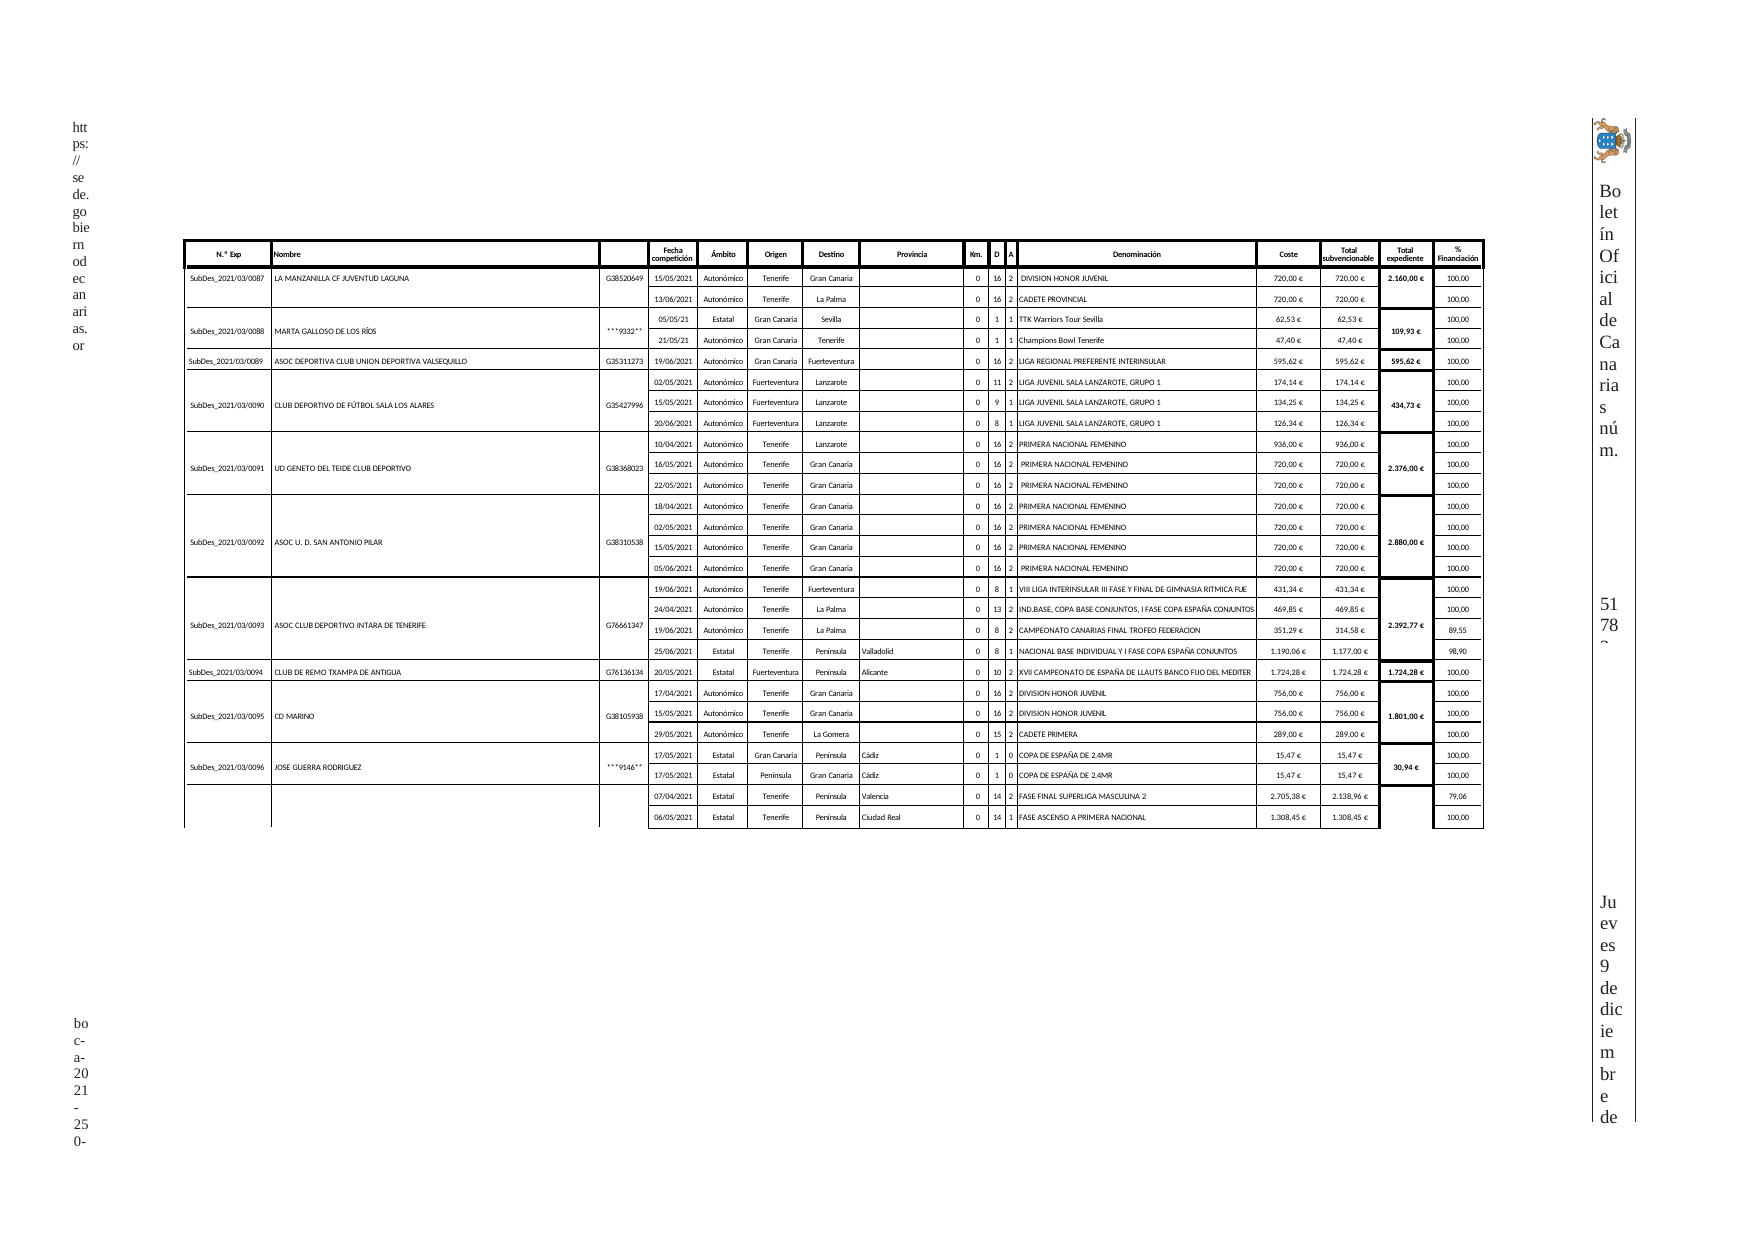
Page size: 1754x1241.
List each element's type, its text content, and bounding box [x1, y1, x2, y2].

table_cell 100,00 [1435, 286, 1483, 307]
table_cell Autonómico [698, 269, 747, 286]
table_cell Tenerife [748, 453, 802, 473]
table_header A [1007, 242, 1016, 265]
table_cell [860, 349, 963, 369]
table_cell 2 [1006, 349, 1017, 369]
table_cell Fuerteventura [803, 578, 859, 597]
table_cell 469,85 € [1321, 598, 1378, 618]
table_cell 1 [1006, 391, 1017, 411]
table_cell DIVISION HONOR JUVENIL [1018, 702, 1256, 721]
table_cell 1.724,28 € [1321, 660, 1378, 680]
table_cell 06/05/2021 [649, 806, 697, 828]
table_cell 15,47 € [1257, 764, 1320, 784]
table_cell La Palma [803, 287, 859, 307]
table_header N.º Exp [186, 242, 270, 265]
table_cell 126,34 € [1321, 412, 1378, 431]
table_cell Autonómico [698, 557, 747, 576]
table_cell Autonómico [698, 370, 747, 390]
table_cell 469,85 € [1257, 598, 1320, 618]
table_cell 0 [964, 495, 988, 514]
table_cell 15/05/2021 [649, 269, 697, 286]
table_cell 47,40 € [1257, 329, 1320, 348]
table_cell [860, 474, 963, 493]
table_cell 0 [964, 660, 988, 680]
table_cell Valladolid [860, 640, 963, 659]
table_cell 16 [989, 269, 1005, 286]
table_cell [599, 785, 648, 828]
table_cell 100,00 [1435, 494, 1483, 514]
table_cell 289,00 € [1321, 723, 1378, 742]
table_cell SubDes_2021/03/0091 [185, 431, 271, 493]
table_cell G76661347 [600, 578, 648, 659]
table_cell 89,55 [1435, 618, 1483, 638]
table_cell Tenerife [803, 329, 859, 348]
table_cell 0 [964, 391, 988, 411]
table_cell PRIMERA NACIONAL FEMENINO [1018, 495, 1256, 514]
table_cell 02/05/2021 [649, 515, 697, 535]
table_cell 2 [1006, 681, 1017, 701]
table_cell 17/05/2021 [649, 764, 697, 784]
table_cell G35427996 [600, 370, 648, 431]
table_cell 0 [964, 453, 988, 473]
table_cell MARTA GALLOSO DE LOS RÍOS [272, 308, 599, 348]
table_cell 2.392,77 € [1381, 580, 1432, 659]
table_header Provincia [861, 242, 962, 265]
table_cell 434,73 € [1381, 372, 1432, 431]
table_cell Gran Canaria [803, 681, 859, 701]
table_cell [860, 495, 963, 514]
table_cell SubDes_2021/03/0094 [185, 659, 271, 680]
table_cell 720,00 € [1257, 453, 1320, 473]
table_cell LIGA JUVENIL SALA LANZAROTE, GRUPO 1 [1018, 391, 1256, 411]
table_cell 1 [989, 308, 1005, 328]
table_cell [185, 784, 271, 828]
table_header Denominación [1019, 242, 1255, 265]
table_cell 15,47 € [1257, 743, 1320, 763]
table_cell 22/05/2021 [649, 474, 697, 493]
table_cell PRIMERA NACIONAL FEMENINO [1018, 453, 1256, 473]
table_cell G38520649 [600, 269, 648, 307]
table_cell 15,47 € [1321, 764, 1378, 784]
table_cell Estatal [698, 806, 747, 828]
table_cell [860, 702, 963, 721]
table_cell 0 [964, 370, 988, 390]
table_cell 0 [964, 287, 988, 307]
table_cell Tenerife [748, 495, 802, 514]
table_cell Tenerife [748, 432, 802, 452]
table_cell 13 [989, 598, 1005, 618]
table_cell 720,00 € [1321, 515, 1378, 535]
table_cell XVII CAMPEONATO DE ESPAÑA DE LLAUTS BANCO FIJO DEL MEDITER [1018, 660, 1256, 680]
table_cell 1.724,28 € [1381, 663, 1432, 680]
table_cell [1381, 787, 1432, 828]
table_cell 100,00 [1435, 805, 1483, 828]
table_cell 756,00 € [1321, 681, 1378, 701]
table_cell 20/05/2021 [649, 660, 697, 680]
table_cell 126,34 € [1257, 412, 1320, 431]
table_cell 19/06/2021 [649, 349, 697, 369]
table_header Total subvencionable [1322, 242, 1378, 265]
table_cell Península [803, 743, 859, 763]
table_cell 15/05/2021 [649, 391, 697, 411]
table_cell [271, 785, 599, 828]
table_cell LIGA JUVENIL SALA LANZAROTE, GRUPO 1 [1018, 412, 1256, 431]
text https://sede.gobiernodecanarias.org/boc [72, 118, 91, 353]
table_cell 15/05/2021 [649, 536, 697, 556]
table_cell 2 [1006, 723, 1017, 742]
table_cell Autonómico [698, 619, 747, 638]
table_cell 1 [989, 764, 1005, 784]
table_cell 8 [989, 640, 1005, 659]
table_cell Gran Canaria [803, 453, 859, 473]
table_cell Autonómico [698, 578, 747, 597]
text Boletín Oficial de Canarias núm. 250 [1599, 180, 1622, 464]
table_cell 0 [964, 412, 988, 431]
table_cell 100,00 [1435, 369, 1483, 390]
table_cell 720,00 € [1321, 474, 1378, 493]
table_cell 720,00 € [1257, 287, 1320, 307]
table_cell PRIMERA NACIONAL FEMENINO [1018, 536, 1256, 556]
table_cell Estatal [698, 785, 747, 805]
table_cell SubDes_2021/03/0087 [185, 266, 271, 307]
table_cell CLUB DEPORTIVO DE FÚTBOL SALA LOS ALARES [272, 370, 599, 431]
table_cell 2 [1006, 453, 1017, 473]
table_cell 79,06 [1435, 784, 1483, 805]
table_cell Autonómico [698, 287, 747, 307]
table_cell LIGA JUVENIL SALA LANZAROTE, GRUPO 1 [1018, 370, 1256, 390]
table_cell 0 [964, 474, 988, 493]
table_cell Gran Canaria [803, 495, 859, 514]
table_cell 2 [1006, 536, 1017, 556]
table_cell Tenerife [748, 536, 802, 556]
table_cell 174,14 € [1257, 370, 1320, 390]
table_cell 16 [989, 453, 1005, 473]
table_cell [860, 557, 963, 576]
table_cell [860, 269, 963, 286]
table_cell 314,58 € [1321, 619, 1378, 638]
table_cell Tenerife [748, 785, 802, 805]
table_cell 2 [1006, 474, 1017, 493]
table_cell Ciudad Real [860, 806, 963, 828]
table_cell 0 [964, 723, 988, 742]
table_cell 0 [964, 557, 988, 576]
table_cell 100,00 [1435, 452, 1483, 473]
table_cell SubDes_2021/03/0089 [185, 348, 271, 369]
table_cell Autonómico [698, 474, 747, 493]
table_cell 9 [989, 391, 1005, 411]
table_cell 2 [1006, 557, 1017, 576]
table_cell COPA DE ESPAÑA DE 2.4MR [1018, 764, 1256, 784]
table_cell 0 [964, 681, 988, 701]
table_cell 15,47 € [1321, 743, 1378, 763]
picture [1594, 118, 1631, 163]
table_cell CAMPEONATO CANARIAS FINAL TROFEO FEDERACION [1018, 619, 1256, 638]
table_cell 595,62 € [1321, 349, 1378, 369]
table_cell G38368023 [600, 432, 648, 493]
table_cell Autonómico [698, 681, 747, 701]
table_cell 100,00 [1435, 265, 1483, 286]
table_cell Estatal [698, 640, 747, 659]
table_cell 2.376,00 € [1381, 434, 1432, 493]
table_cell 21/05/21 [649, 329, 697, 348]
table_cell ***9332** [600, 308, 648, 348]
table_cell Estatal [698, 308, 747, 328]
table_cell 10 [989, 660, 1005, 680]
table_cell PRIMERA NACIONAL FEMENINO [1018, 432, 1256, 452]
table_cell 0 [964, 578, 988, 597]
table_cell 2 [1006, 785, 1017, 805]
table_cell CADETE PROVINCIAL [1018, 287, 1256, 307]
table_cell Tenerife [748, 598, 802, 618]
table_cell IND.BASE, COPA BASE CONJUNTOS, I FASE COPA ESPAÑA CONJUNTOS [1018, 598, 1256, 618]
table_cell 16 [989, 515, 1005, 535]
table_cell 62,53 € [1321, 308, 1378, 328]
table_cell Estatal [698, 743, 747, 763]
table_cell Autonómico [698, 598, 747, 618]
table_cell Gran Canaria [803, 536, 859, 556]
table_cell SubDes_2021/03/0095 [185, 680, 271, 742]
table_cell 1 [1006, 308, 1017, 328]
table_cell 0 [1006, 743, 1017, 763]
table_cell 8 [989, 619, 1005, 638]
table_cell [860, 536, 963, 556]
table_cell [860, 453, 963, 473]
table_cell [860, 432, 963, 452]
table_cell PRIMERA NACIONAL FEMENINO [1018, 474, 1256, 493]
table_cell 720,00 € [1257, 269, 1320, 286]
table_cell Autonómico [698, 515, 747, 535]
table_cell 19/06/2021 [649, 578, 697, 597]
table_cell 1 [1006, 806, 1017, 828]
table_cell Península [803, 806, 859, 828]
table_cell 100,00 [1435, 390, 1483, 411]
table_cell 15 [989, 723, 1005, 742]
table_cell Tenerife [748, 681, 802, 701]
table_cell Autonómico [698, 536, 747, 556]
table_header Total expediente [1381, 242, 1432, 265]
table_cell 100,00 [1435, 701, 1483, 721]
table_cell [860, 578, 963, 597]
table_header Km. [966, 242, 987, 265]
table_cell 1.177,00 € [1321, 640, 1378, 659]
table_cell [860, 723, 963, 742]
table_cell 16 [989, 474, 1005, 493]
table_cell 0 [964, 640, 988, 659]
table_cell 0 [964, 349, 988, 369]
table_cell Autonómico [698, 702, 747, 721]
table_cell Lanzarote [803, 391, 859, 411]
table_cell 8 [989, 578, 1005, 597]
table_cell SubDes_2021/03/0096 [185, 742, 271, 784]
table_cell Cádiz [860, 743, 963, 763]
table_cell Tenerife [748, 474, 802, 493]
table_cell 109,93 € [1381, 310, 1432, 348]
table_header % Financiación [1435, 242, 1482, 265]
table_cell Gran Canaria [748, 743, 802, 763]
table_cell Estatal [698, 660, 747, 680]
table_cell 720,00 € [1321, 536, 1378, 556]
table_cell 1 [1006, 640, 1017, 659]
table_cell [860, 391, 963, 411]
table_cell COPA DE ESPAÑA DE 2.4MR [1018, 743, 1256, 763]
table_cell 100,00 [1435, 473, 1483, 493]
table_cell 8 [989, 412, 1005, 431]
table_cell [860, 370, 963, 390]
table_cell 2 [1006, 269, 1017, 286]
table_cell 2 [1006, 287, 1017, 307]
table_cell [860, 515, 963, 535]
table_cell 720,00 € [1257, 536, 1320, 556]
table_cell Península [803, 640, 859, 659]
table_cell 431,34 € [1321, 578, 1378, 597]
table_cell DIVISION HONOR JUVENIL [1018, 681, 1256, 701]
table_cell 16/05/2021 [649, 453, 697, 473]
table_cell 30,94 € [1381, 745, 1432, 784]
table_cell DIVISION HONOR JUVENIL [1018, 269, 1256, 286]
table_cell 10/04/2021 [649, 432, 697, 452]
table_header Origen [749, 242, 801, 265]
table_cell 29/05/2021 [649, 723, 697, 742]
table_cell [860, 619, 963, 638]
table_header Destino [804, 242, 858, 265]
table_cell CLUB DE REMO TXAMPA DE ANTIGUA [272, 660, 599, 680]
table_cell 98,90 [1435, 639, 1483, 659]
table_cell Cádiz [860, 764, 963, 784]
table_cell G35311273 [600, 349, 648, 369]
table_cell 100,00 [1435, 556, 1483, 576]
table_cell 14 [989, 785, 1005, 805]
table_cell JOSE GUERRA RODRIGUEZ [272, 743, 599, 784]
table_cell 1 [1006, 578, 1017, 597]
table_cell 100,00 [1435, 576, 1483, 597]
table_cell Tenerife [748, 640, 802, 659]
table_cell 16 [989, 702, 1005, 721]
table_cell 100,00 [1435, 307, 1483, 328]
table_cell 756,00 € [1321, 702, 1378, 721]
table_cell 0 [964, 598, 988, 618]
table_cell G38310538 [600, 495, 648, 576]
table_cell 720,00 € [1257, 515, 1320, 535]
table_cell G76136134 [600, 660, 648, 680]
table_cell Autonómico [698, 495, 747, 514]
table_cell 720,00 € [1257, 495, 1320, 514]
table_cell Autonómico [698, 432, 747, 452]
table_cell 756,00 € [1257, 681, 1320, 701]
table_cell 1.308,45 € [1257, 806, 1320, 828]
table_cell Alicante [860, 660, 963, 680]
table_cell Gran Canaria [803, 269, 859, 286]
table_cell 0 [964, 806, 988, 828]
table_cell Península [748, 764, 802, 784]
table_cell CADETE PRIMERA [1018, 723, 1256, 742]
table_cell 24/04/2021 [649, 598, 697, 618]
table_cell Estatal [698, 764, 747, 784]
table_header [601, 242, 647, 265]
table_cell 0 [964, 536, 988, 556]
table_header Nombre [273, 242, 598, 265]
table_cell SubDes_2021/03/0092 [185, 494, 271, 576]
table_cell 0 [964, 764, 988, 784]
table_cell ***9146** [600, 743, 648, 784]
table_cell 2 [1006, 660, 1017, 680]
table_cell [860, 681, 963, 701]
table_cell ASOC U. D. SAN ANTONIO PILAR [272, 495, 599, 576]
table_cell SubDes_2021/03/0090 [185, 369, 271, 431]
table_cell 720,00 € [1257, 474, 1320, 493]
table_cell Gran Canaria [803, 764, 859, 784]
table_cell Autonómico [698, 412, 747, 431]
table_cell Gran Canaria [803, 474, 859, 493]
table_cell 134,25 € [1321, 391, 1378, 411]
table_cell PRIMERA NACIONAL FEMENINO [1018, 515, 1256, 535]
table_cell 1.801,00 € [1381, 683, 1432, 742]
text boc-a-2021-250-5100 [74, 1015, 92, 1146]
table_cell Champions Bowl Tenerife [1018, 329, 1256, 348]
table_header Ámbito [699, 242, 746, 265]
table_cell 2 [1006, 370, 1017, 390]
table_cell 756,00 € [1257, 702, 1320, 721]
table_cell [860, 308, 963, 328]
table_cell 25/06/2021 [649, 640, 697, 659]
table_cell La Palma [803, 619, 859, 638]
table_cell La Gomera [803, 723, 859, 742]
table_cell Lanzarote [803, 370, 859, 390]
table_cell 1 [989, 329, 1005, 348]
table_cell Tenerife [748, 578, 802, 597]
table_cell Gran Canaria [803, 702, 859, 721]
table_cell La Palma [803, 598, 859, 618]
table_cell Fuerteventura [748, 391, 802, 411]
table_cell 18/04/2021 [649, 495, 697, 514]
table_cell 2 [1006, 619, 1017, 638]
table_cell Autonómico [698, 723, 747, 742]
table_cell PRIMERA NACIONAL FEMENINO [1018, 557, 1256, 576]
table_cell 05/05/21 [649, 308, 697, 328]
table_cell Lanzarote [803, 432, 859, 452]
table_cell 0 [964, 785, 988, 805]
table_cell 16 [989, 495, 1005, 514]
table_cell 14 [989, 806, 1005, 828]
table_cell Fuerteventura [748, 412, 802, 431]
table_cell NACIONAL BASE INDIVIDUAL Y I FASE COPA ESPAÑA CONJUNTOS [1018, 640, 1256, 659]
table_cell 2 [1006, 515, 1017, 535]
table_cell 16 [989, 681, 1005, 701]
table_cell 0 [964, 308, 988, 328]
table_cell Gran Canaria [748, 329, 802, 348]
table_cell Tenerife [748, 515, 802, 535]
table_cell [860, 598, 963, 618]
table_cell ASOC CLUB DEPORTIVO INTARA DE TENERIFE [272, 578, 599, 659]
table_cell 17/05/2021 [649, 743, 697, 763]
table_cell 2.880,00 € [1381, 497, 1432, 576]
table_cell 15/05/2021 [649, 702, 697, 721]
table_cell 16 [989, 349, 1005, 369]
table_cell [860, 412, 963, 431]
table_cell 100,00 [1435, 431, 1483, 452]
table_cell 720,00 € [1321, 453, 1378, 473]
table_cell 05/06/2021 [649, 557, 697, 576]
text Jueves 9 de diciembre de 2021 [1600, 891, 1623, 1126]
table_cell 100,00 [1435, 535, 1483, 556]
table_cell 100,00 [1435, 721, 1483, 742]
table_cell 2 [1006, 432, 1017, 452]
table_cell SubDes_2021/03/0093 [185, 576, 271, 659]
table_cell Tenerife [748, 806, 802, 828]
table_cell 62,53 € [1257, 308, 1320, 328]
table_cell 431,34 € [1257, 578, 1320, 597]
text 51783 [1600, 592, 1623, 643]
table_cell FASE FINAL SUPERLIGA MASCULINA 2 [1018, 785, 1256, 805]
table_cell LA MANZANILLA CF JUVENTUD LAGUNA [272, 269, 599, 307]
table_header D [991, 242, 1004, 265]
table_cell 134,25 € [1257, 391, 1320, 411]
table_cell 2 [1006, 702, 1017, 721]
table_cell 0 [964, 619, 988, 638]
table_cell Tenerife [748, 723, 802, 742]
table_cell Tenerife [748, 702, 802, 721]
table_cell CD MARINO [272, 681, 599, 742]
table_cell 595,62 € [1257, 349, 1320, 369]
table_cell 720,00 € [1321, 495, 1378, 514]
table_cell 100,00 [1435, 328, 1483, 348]
table_cell Autonómico [698, 391, 747, 411]
table_cell Península [803, 785, 859, 805]
table_header Fecha competición [650, 242, 696, 265]
table_cell 16 [989, 557, 1005, 576]
table_cell 174,14 € [1321, 370, 1378, 390]
table_cell FASE ASCENSO A PRIMERA NACIONAL [1018, 806, 1256, 828]
table_cell 720,00 € [1321, 557, 1378, 576]
table_cell 720,00 € [1321, 287, 1378, 307]
table_cell TTK Warriors Tour Sevilla [1018, 308, 1256, 328]
table_cell 47,40 € [1321, 329, 1378, 348]
table_cell Gran Canaria [748, 349, 802, 369]
table_cell 0 [964, 702, 988, 721]
table_cell 351,29 € [1257, 619, 1320, 638]
table_cell Autonómico [698, 453, 747, 473]
table_cell 16 [989, 432, 1005, 452]
table_cell Fuerteventura [748, 370, 802, 390]
table_cell 100,00 [1435, 597, 1483, 618]
table_cell 100,00 [1435, 763, 1483, 784]
table_cell Valencia [860, 785, 963, 805]
table_cell 11 [989, 370, 1005, 390]
table_cell Tenerife [748, 269, 802, 286]
table_cell 100,00 [1435, 742, 1483, 763]
table_cell Península [803, 660, 859, 680]
table_cell 19/06/2021 [649, 619, 697, 638]
table_cell SubDes_2021/03/0088 [185, 307, 271, 348]
table_cell UD GENETO DEL TEIDE CLUB DEPORTIVO [272, 432, 599, 493]
table_cell 0 [964, 329, 988, 348]
table_cell 2 [1006, 598, 1017, 618]
table_cell 100,00 [1435, 411, 1483, 431]
table_cell 595,62 € [1381, 351, 1432, 369]
table_cell Sevilla [803, 308, 859, 328]
table_cell 100,00 [1435, 680, 1483, 701]
table_cell 936,00 € [1257, 432, 1320, 452]
table_cell 0 [964, 432, 988, 452]
table_cell 720,00 € [1321, 269, 1378, 286]
table_cell 100,00 [1435, 348, 1483, 369]
table_cell G38105938 [600, 681, 648, 742]
table_cell Autonómico [698, 349, 747, 369]
table_cell 2.160,00 € [1381, 269, 1432, 307]
table_cell 0 [1006, 764, 1017, 784]
table_cell [860, 329, 963, 348]
table_cell Fuerteventura [803, 349, 859, 369]
table_cell Autonómico [698, 329, 747, 348]
table_cell 16 [989, 536, 1005, 556]
table_cell 289,00 € [1257, 723, 1320, 742]
table_header Coste [1258, 242, 1319, 265]
table_cell 1 [1006, 412, 1017, 431]
table_cell 1.724,28 € [1257, 660, 1320, 680]
table_cell VIII LIGA INTERINSULAR III FASE Y FINAL DE GIMNASIA RITMICA FUE [1018, 578, 1256, 597]
table_cell 17/04/2021 [649, 681, 697, 701]
table_cell Tenerife [748, 557, 802, 576]
table_cell 2.138,96 € [1321, 785, 1378, 805]
table_cell Gran Canaria [803, 515, 859, 535]
table_cell [860, 287, 963, 307]
table_cell 02/05/2021 [649, 370, 697, 390]
table_cell 16 [989, 287, 1005, 307]
table_cell 20/06/2021 [649, 412, 697, 431]
table_cell 720,00 € [1257, 557, 1320, 576]
table_cell ASOC DEPORTIVA CLUB UNION DEPORTIVA VALSEQUILLO [272, 349, 599, 369]
table_cell 07/04/2021 [649, 785, 697, 805]
table_cell 0 [964, 743, 988, 763]
table_cell 1.190,06 € [1257, 640, 1320, 659]
table_cell LIGA REGIONAL PREFERENTE INTERINSULAR [1018, 349, 1256, 369]
table_cell 2.705,38 € [1257, 785, 1320, 805]
table_cell Lanzarote [803, 412, 859, 431]
table_cell 0 [964, 515, 988, 535]
table_cell Fuerteventura [748, 660, 802, 680]
table_cell 2 [1006, 495, 1017, 514]
table_cell Gran Canaria [803, 557, 859, 576]
table_cell Tenerife [748, 619, 802, 638]
table_cell 1 [1006, 329, 1017, 348]
table_cell Gran Canaria [748, 308, 802, 328]
table_cell 936,00 € [1321, 432, 1378, 452]
table_cell 0 [964, 269, 988, 286]
table_cell 100,00 [1435, 514, 1483, 535]
table_cell Tenerife [748, 287, 802, 307]
table_cell 1.308,45 € [1321, 806, 1378, 828]
table_cell 13/06/2021 [649, 287, 697, 307]
table_cell 1 [989, 743, 1005, 763]
table_cell 100,00 [1435, 659, 1483, 680]
